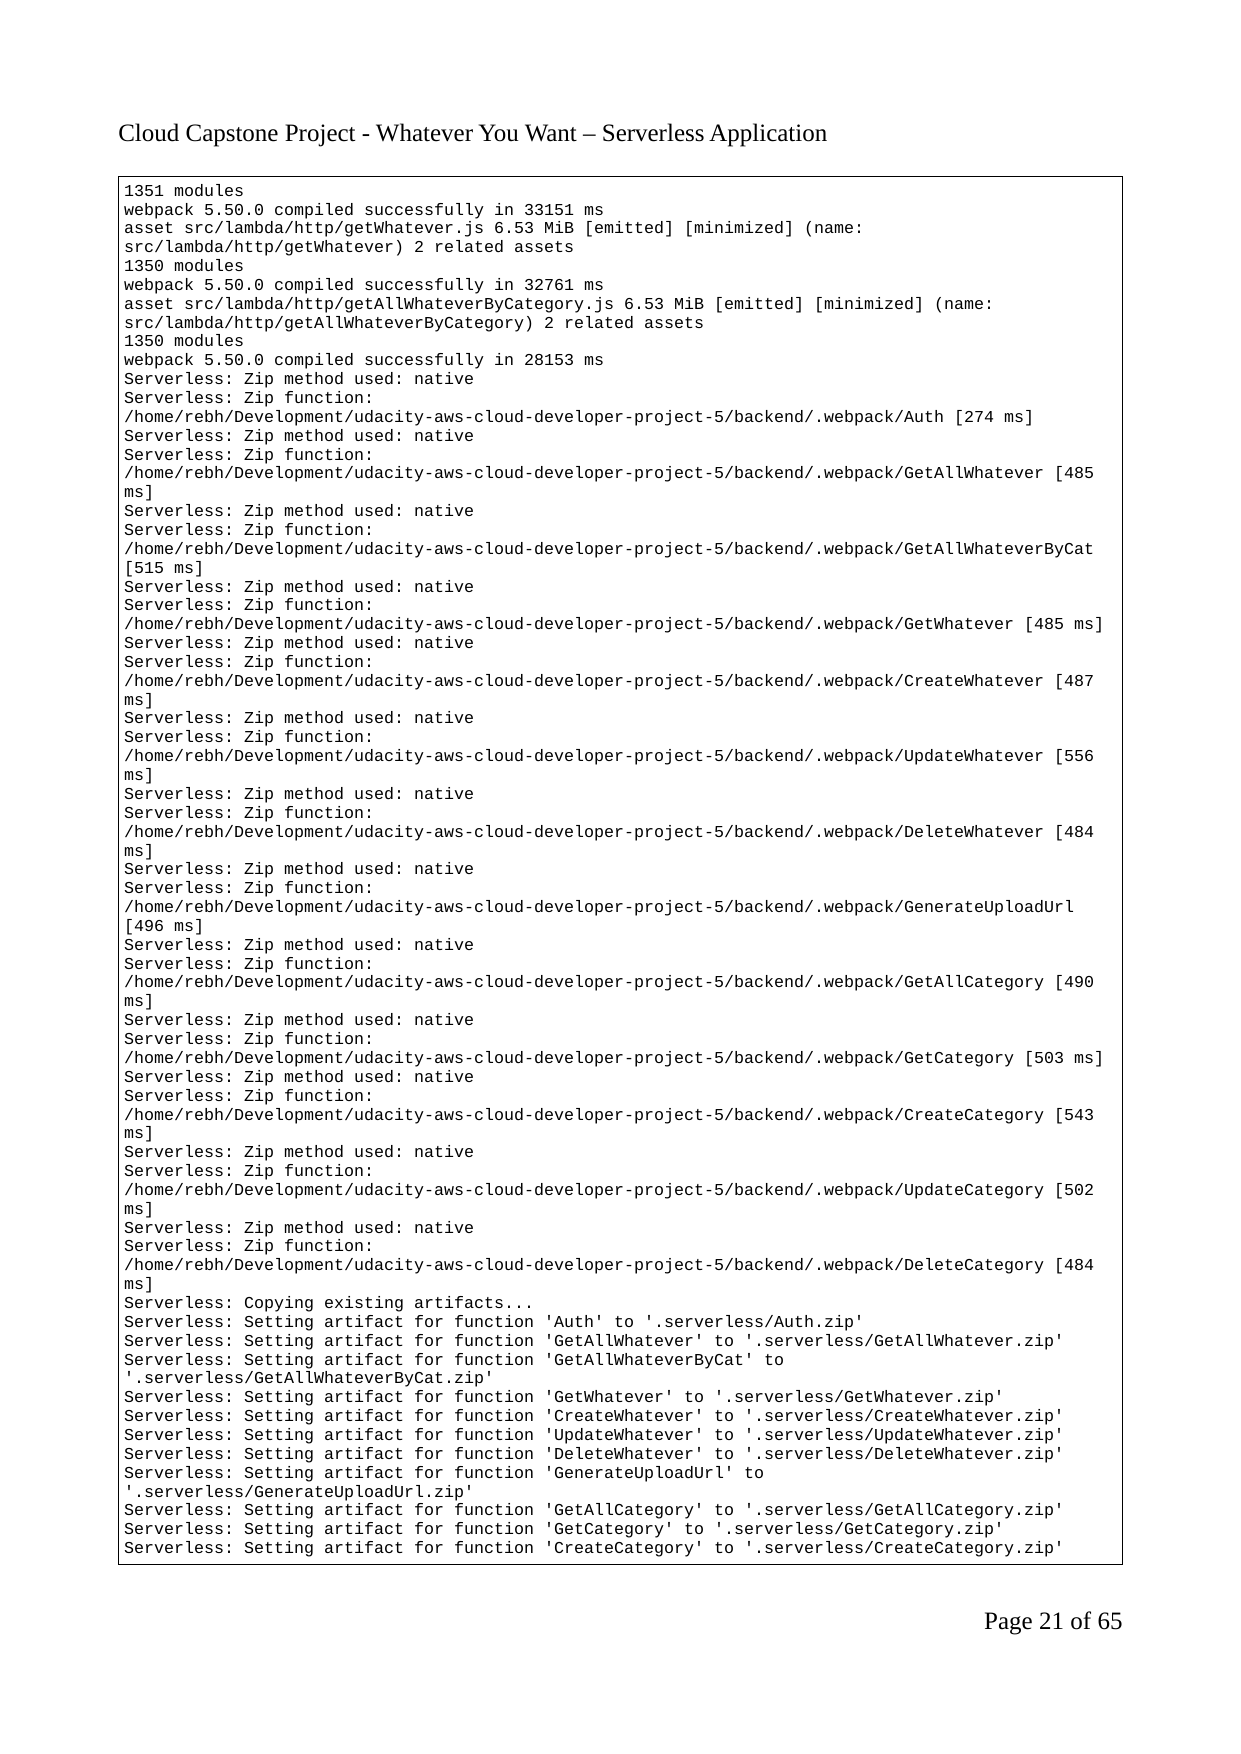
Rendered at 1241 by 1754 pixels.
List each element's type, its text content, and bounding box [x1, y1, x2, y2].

table_header 1351 modules webpack 5.50.0 compiled successfully in 33151 ms asset src/lambda/http/getWhatever.js 6.53 MiB [emitted] [minimized] (name: src/lambda/http/getWhatever) 2 related assets 1350 modules webpack 5.50.0 compiled successfully in 32761 ms asset src/lambda/http/getAllWhateverByCategory.js 6.53 MiB [emitted] [minimized] (name: src/lambda/http/getAllWhateverByCategory) 2 related assets 1350 modules webpack 5.50.0 compiled successfully in 28153 ms Serverless: Zip method used: native Serverless: Zip function: /home/rebh/Development/udacity-aws-cloud-developer-project-5/backend/.webpack/Auth [274 ms] Serverless: Zip method used: native Serverless: Zip function: /home/rebh/Development/udacity-aws-cloud-developer-project-5/backend/.webpack/GetAllWhatever [485 ms] Serverless: Zip method used: native Serverless: Zip function: /home/rebh/Development/udacity-aws-cloud-developer-project-5/backend/.webpack/GetAllWhateverByCat [515 ms] Serverless: Zip method used: native Serverless: Zip function: /home/rebh/Development/udacity-aws-cloud-developer-project-5/backend/.webpack/GetWhatever [485 ms] Serverless: Zip method used: native Serverless: Zip function: /home/rebh/Development/udacity-aws-cloud-developer-project-5/backend/.webpack/CreateWhatever [487 ms] Serverless: Zip method used: native Serverless: Zip function: /home/rebh/Development/udacity-aws-cloud-developer-project-5/backend/.webpack/UpdateWhatever [556 ms] Serverless: Zip method used: native Serverless: Zip function: /home/rebh/Development/udacity-aws-cloud-developer-project-5/backend/.webpack/DeleteWhatever [484 ms] Serverless: Zip method used: native Serverless: Zip function: /home/rebh/Development/udacity-aws-cloud-developer-project-5/backend/.webpack/GenerateUploadUrl [496 ms] Serverless: Zip method used: native Serverless: Zip function: /home/rebh/Development/udacity-aws-cloud-developer-project-5/backend/.webpack/GetAllCategory [490 ms] Serverless: Zip method used: native Serverless: Zip function: /home/rebh/Development/udacity-aws-cloud-developer-project-5/backend/.webpack/GetCategory [503 ms] Serverless: Zip method used: native Serverless: Zip function: /home/rebh/Development/udacity-aws-cloud-developer-project-5/backend/.webpack/CreateCategory [543 ms] Serverless: Zip method used: native Serverless: Zip function: /home/rebh/Development/udacity-aws-cloud-developer-project-5/backend/.webpack/UpdateCategory [502 ms] Serverless: Zip method used: native Serverless: Zip function: /home/rebh/Development/udacity-aws-cloud-developer-project-5/backend/.webpack/DeleteCategory [484 ms] Serverless: Copying existing artifacts... Serverless: Setting artifact for function 'Auth' to '.serverless/Auth.zip' Serverless: Setting artifact for function 'GetAllWhatever' to '.serverless/GetAllWhatever.zip' Serverless: Setting artifact for function 'GetAllWhateverByCat' to '.serverless/GetAllWhateverByCat.zip' Serverless: Setting artifact for function 'GetWhatever' to '.serverless/GetWhatever.zip' Serverless: Setting artifact for function 'CreateWhatever' to '.serverless/CreateWhatever.zip' Serverless: Setting artifact for function 'UpdateWhatever' to '.serverless/UpdateWhatever.zip' Serverless: Setting artifact for function 'DeleteWhatever' to '.serverless/DeleteWhatever.zip' Serverless: Setting artifact for function 'GenerateUploadUrl' to '.serverless/GenerateUploadUrl.zip' Serverless: Setting artifact for function 'GetAllCategory' to '.serverless/GetAllCategory.zip' Serverless: Setting artifact for function 'GetCategory' to '.serverless/GetCategory.zip' Serverless: Setting artifact for function 'CreateCategory' to '.serverless/CreateCategory.zip' [119, 177, 1122, 1564]
